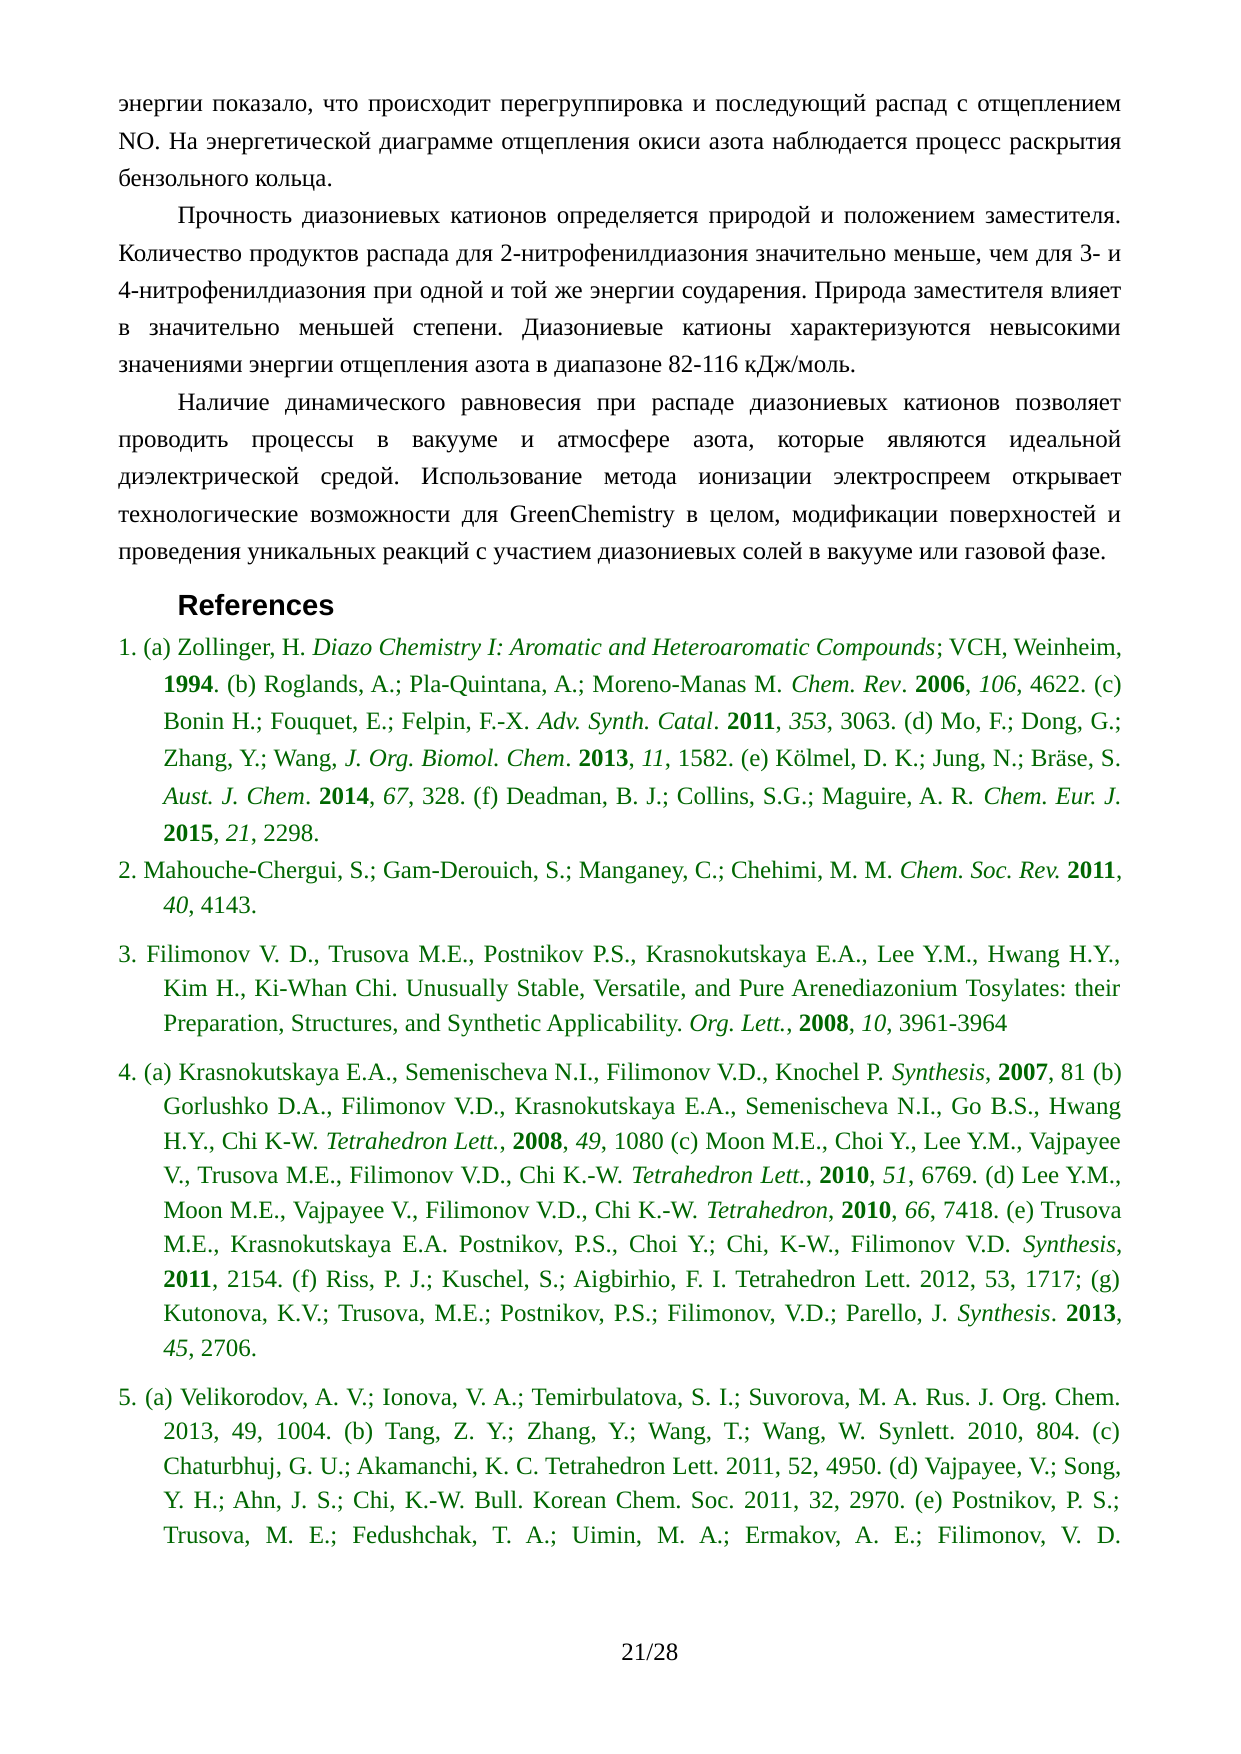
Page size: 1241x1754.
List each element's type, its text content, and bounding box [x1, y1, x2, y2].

subtitle References [118, 588, 1122, 622]
list 1. (a) Zollinger, H. Diazo Chemistry I: Aromatic and Heteroaromatic Compounds; VCH, Weinheim, 1994. (b) Roglands, A.; Pla-Quintana, A.; Moreno-Manas M. Chem. Rev. 2006, 106, 4622. (c) Bonin H.; Fouquet, E.; Felpin, F.-X. Adv. Synth. Catal. 2011, 353, 3063. (d) Mo, F.; Dong, G.; Zhang, Y.; Wang, J. Org. Biomol. Chem. 2013, 11, 1582. (e) Kölmel, D. K.; Jung, N.; Bräse, S. Aust. J. Chem. 2014, 67, 328. (f) Deadman, B. J.; Collins, S.G.; Maguire, A. R. Chem. Eur. J. 2015, 21, 2298. [118, 632, 1122, 847]
list 5. (a) Velikorodov, A. V.; Ionova, V. A.; Temirbulatova, S. I.; Suvorova, M. A. Rus. J. Org. Chem. 2013, 49, 1004. (b) Tang, Z. Y.; Zhang, Y.; Wang, T.; Wang, W. Synlett. 2010, 804. (c) Chaturbhuj, G. U.; Akamanchi, K. C. Tetrahedron Lett. 2011, 52, 4950. (d) Vajpayee, V.; Song, Y. H.; Ahn, J. S.; Chi, K.-W. Bull. Korean Chem. Soc. 2011, 32, 2970. (e) Postnikov, P. S.; Trusova, M. E.; Fedushchak, T. A.; Uimin, M. A.; Ermakov, A. E.; Filimonov, V. D. [118, 1382, 1122, 1548]
list Прочность диазониевых катионов определяется природой и положением заместителя. Количество продуктов распада для 2-нитрофенилдиазония значительно меньше, чем для 3- и 4-нитрофенилдиазония при одной и той же энергии соударения. Природа заместителя влияет в значительно меньшей степени. Диазониевые катионы характеризуются невысокими значениями энергии отщепления азота в диапазоне 82-116 кДж/моль. [118, 200, 1122, 378]
list 3. Filimonov V. D., Trusova M.E., Postnikov P.S., Krasnokutskaya E.A., Lee Y.M., Hwang H.Y., Kim H., Ki-Whan Chi. Unusually Stable, Versatile, and Pure Arenediazonium Tosylates: their Preparation, Structures, and Synthetic Applicability. Org. Lett., 2008, 10, 3961-3964 [118, 939, 1122, 1037]
list 4. (a) Krasnokutskaya E.A., Semenischeva N.I., Filimonov V.D., Knochel P. Synthesis, 2007, 81 (b) Gorlushko D.A., Filimonov V.D., Krasnokutskaya E.A., Semenischeva N.I., Go B.S., Hwang H.Y., Chi K-W. Tetrahedron Lett., 2008, 49, 1080 (c) Moon M.E., Choi Y., Lee Y.M., Vajpayee V., Trusova M.E., Filimonov V.D., Chi K.-W. Tetrahedron Lett., 2010, 51, 6769. (d) Lee Y.M., Moon M.E., Vajpayee V., Filimonov V.D., Chi K.-W. Tetrahedron, 2010, 66, 7418. (e) Trusova M.E., Krasnokutskaya E.A. Postnikov, P.S., Choi Y.; Chi, K-W., Filimonov V.D. Synthesis, 2011, 2154. (f) Riss, P. J.; Kuschel, S.; Aigbirhio, F. I. Tetrahedron Lett. 2012, 53, 1717; (g) Kutonova, K.V.; Trusova, M.E.; Postnikov, P.S.; Filimonov, V.D.; Parello, J. Synthesis. 2013, 45, 2706. [118, 1057, 1122, 1362]
list энергии показало, что происходит перегруппировка и последующий распад с отщеплением NO. На энергетической диаграмме отщепления окиси азота наблюдается процесс раскрытия бензольного кольца. [118, 88, 1122, 192]
list 2. Mahouche-Chergui, S.; Gam-Derouich, S.; Manganey, C.; Chehimi, M. M. Chem. Soc. Rev. 2011, 40, 4143. [118, 855, 1122, 919]
list Наличие динамического равновесия при распаде диазониевых катионов позволяет проводить процессы в вакууме и атмосфере азота, которые являются идеальной диэлектрической средой. Использование метода ионизации электроспреем открывает технологические возможности для GreenChemistry в целом, модификации поверхностей и проведения уникальных реакций с участием диазониевых солей в вакууме или газовой фазе. [118, 387, 1122, 565]
